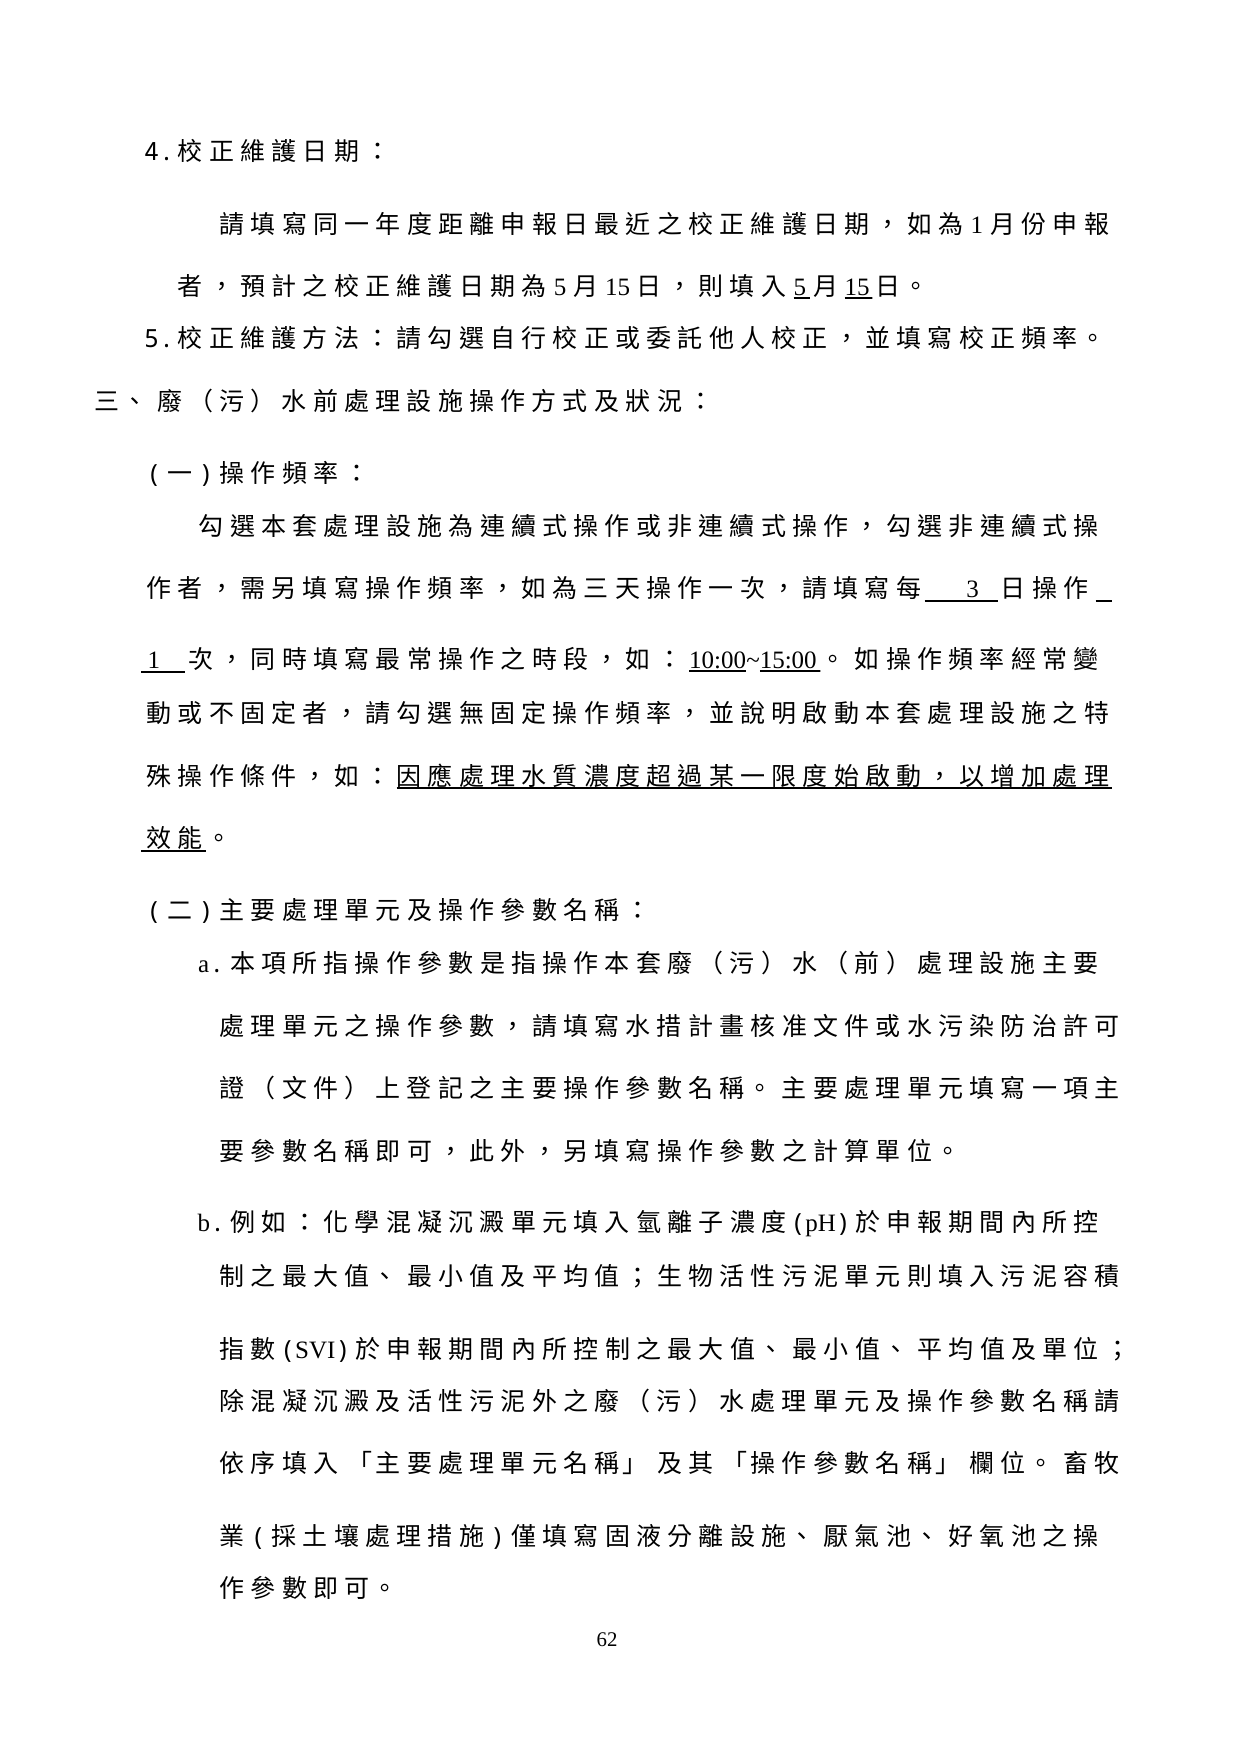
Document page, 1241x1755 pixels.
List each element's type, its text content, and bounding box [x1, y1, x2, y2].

text a.本項所指操作參數是指操作本套廢（污）水（前）處理設施主要處理單元之操作參數，請填寫水措計畫核准文件或水污染防治許可證（文件）上登記之主要操作參數名稱。主要處理單元填寫一項主要參數名稱即可，此外，另填寫操作參數之計算單位。 [191, 920, 1122, 1170]
text 請填寫同一年度距離申報日最近之校正維護日期，如為1月份申報者，預計之校正維護日期為5月15日，則填入5月15日。 [166, 170, 1122, 295]
text 勾選本套處理設施為連續式操作或非連續式操作，勾選非連續式操作者，需另填寫操作頻率，如為三天操作一次，請填寫每 3 日操作 1 次，同時填寫最常操作之時段，如：10:00~15:00。如操作頻率經常變動或不固定者，請勾選無固定操作頻率，並說明啟動本套處理設施之特殊操作條件，如：因應處理水質濃度超過某一限度始啟動，以增加處理效能。 [141, 483, 1122, 858]
text (二)主要處理單元及操作參數名稱： [141, 858, 1122, 920]
text (一)操作頻率： [141, 420, 1122, 483]
text 5.校正維護方法：請勾選自行校正或委託他人校正，並填寫校正頻率。 [141, 295, 1122, 358]
text 三、廢（污）水前處理設施操作方式及狀況： [91, 358, 1122, 420]
text b.例如：化學混凝沉澱單元填入氫離子濃度(pH)於申報期間內所控制之最大值、最小值及平均值；生物活性污泥單元則填入污泥容積指數(SVI)於申報期間內所控制之最大值、最小值、平均值及單位；除混凝沉澱及活性污泥外之廢（污）水處理單元及操作參數名稱請依序填入「主要處理單元名稱」及其「操作參數名稱」欄位。畜牧業(採土壤處理措施)僅填寫固液分離設施、厭氣池、好氧池之操作參數即可。 [191, 1170, 1122, 1608]
text 4.校正維護日期： [141, 108, 1122, 170]
